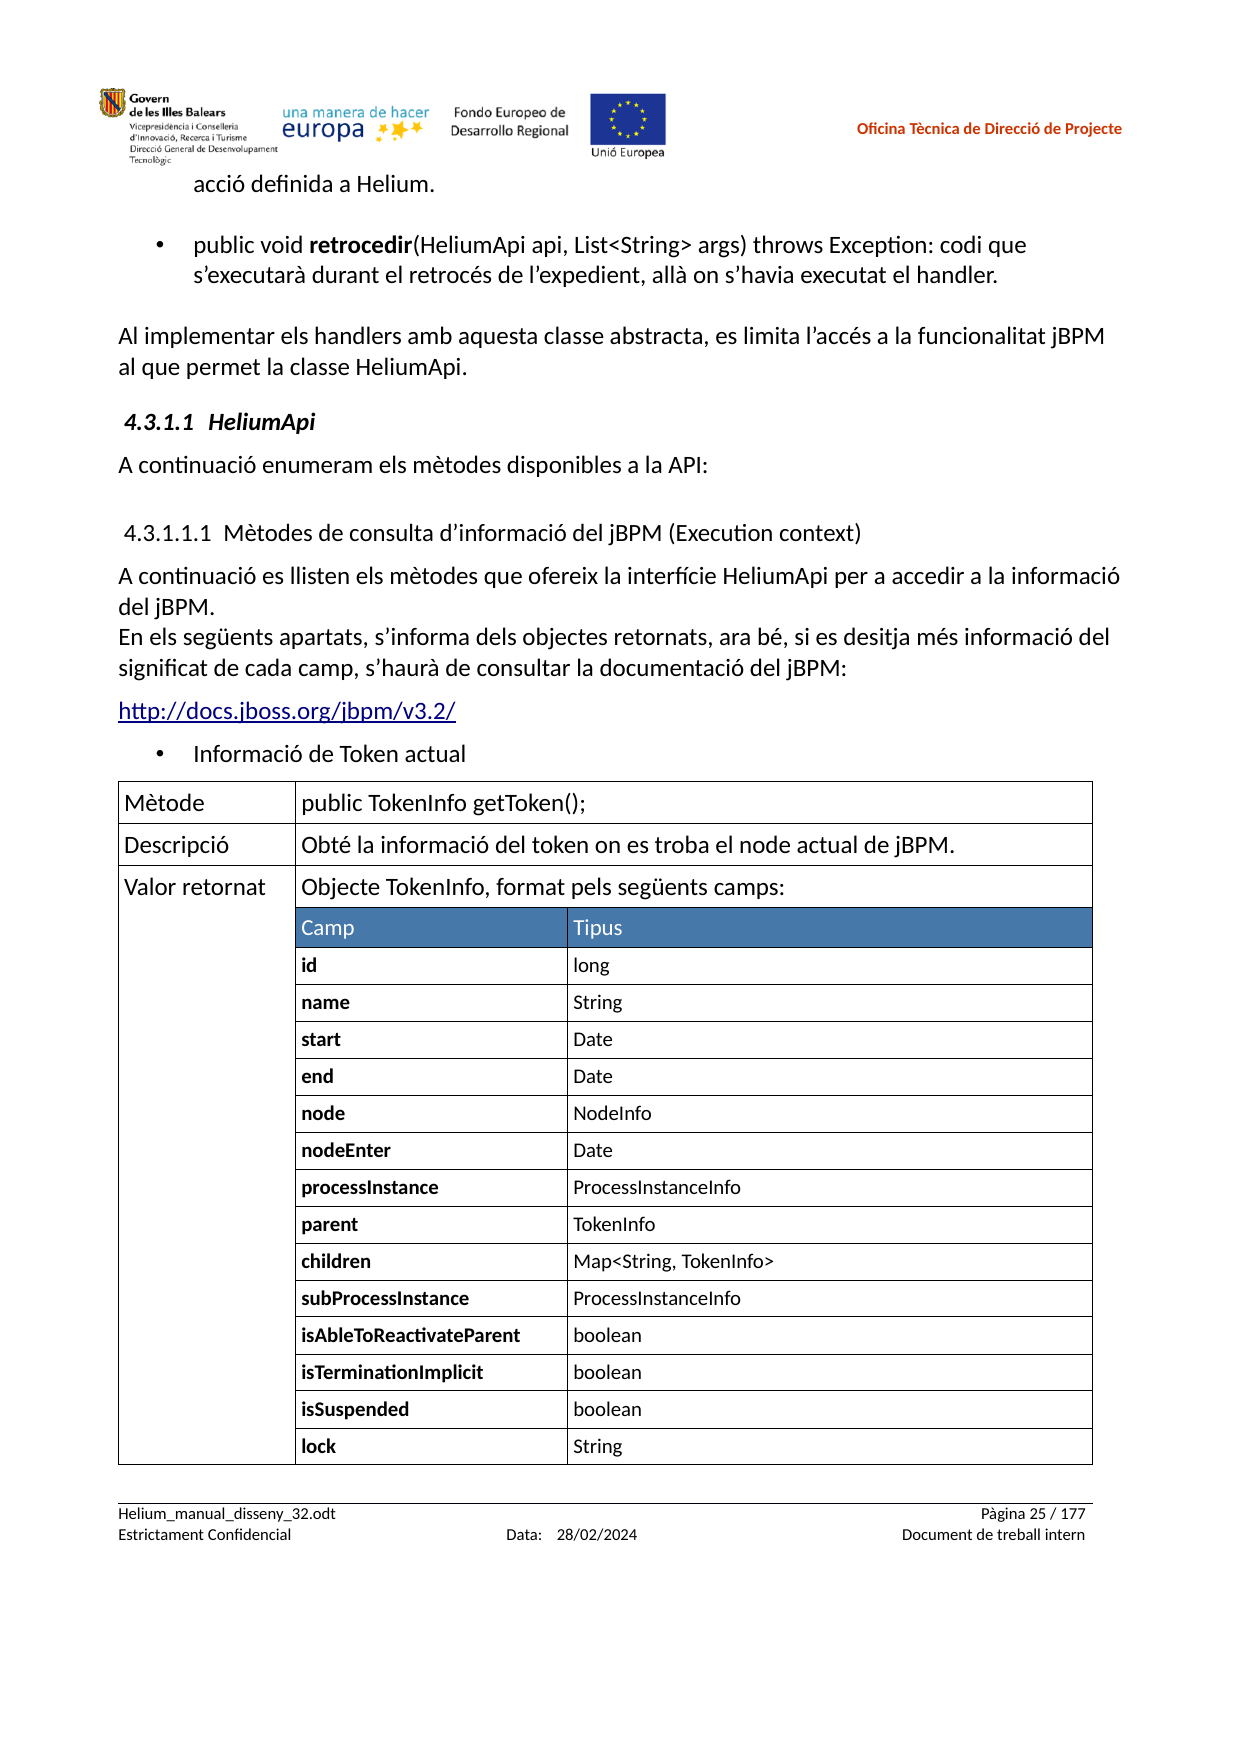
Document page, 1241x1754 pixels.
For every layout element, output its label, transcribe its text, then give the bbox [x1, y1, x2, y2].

table_cell long [568, 948, 1092, 984]
subtitle Mètodes de consulta d’informació del jBPM (Execution context) [118, 517, 1122, 548]
table_cell subProcessInstance [296, 1281, 567, 1316]
table_cell children [296, 1244, 567, 1279]
table_header public TokenInfo getToken(); [296, 782, 1092, 823]
table_cell Tipus [568, 908, 1092, 947]
table_cell Valor retornat [119, 866, 295, 1464]
table_cell ProcessInstanceInfo [568, 1281, 1092, 1316]
table_cell ProcessInstanceInfo [568, 1170, 1092, 1206]
table_cell isAbleToReactivateParent [296, 1317, 567, 1353]
subtitle HeliumApi [118, 407, 1122, 437]
table_cell Camp [296, 908, 567, 947]
table_cell processInstance [296, 1170, 567, 1206]
table_cell boolean [568, 1317, 1092, 1353]
table_cell id [296, 948, 567, 984]
table_cell Map<String, TokenInfo> [568, 1244, 1092, 1279]
table_cell Date [568, 1133, 1092, 1168]
table_cell name [296, 985, 567, 1021]
text Al implementar els handlers amb aquesta classe abstracta, es limita l’accés a la funcionalitat jBPM al que permet la classe HeliumApi. [118, 321, 1122, 382]
table_cell isTerminationImplicit [296, 1355, 567, 1390]
picture [99, 87, 668, 166]
table_cell start [296, 1022, 567, 1058]
table_cell lock [296, 1429, 567, 1464]
list public void retrocedir(HeliumApi api, List<String> args) throws Exception: codi que s’executarà durant el retrocés de l’expedient, allà on s’havia executat el handler. [156, 229, 1122, 290]
list acció definida a Helium. [156, 168, 1122, 229]
table_cell end [296, 1059, 567, 1094]
table_cell String [568, 985, 1092, 1021]
text http://docs.jboss.org/jbpm/v3.2/ [118, 695, 1122, 725]
table_cell boolean [568, 1391, 1092, 1427]
table_header Mètode [119, 782, 295, 823]
table_cell Date [568, 1022, 1092, 1058]
table_cell nodeEnter [296, 1133, 567, 1168]
table_cell TokenInfo [568, 1207, 1092, 1242]
list Informació de Token actual [156, 738, 1122, 768]
table_cell Date [568, 1059, 1092, 1094]
table_cell parent [296, 1207, 567, 1242]
text A continuació enumeram els mètodes disponibles a la API: [118, 449, 1122, 480]
table_cell isSuspended [296, 1391, 567, 1427]
text A continuació es llisten els mètodes que ofereix la interfície HeliumApi per a accedir a la informació del jBPM. En els següents apartats, s’informa dels objectes retornats, ara bé, si es desitja més informació del significat de cada camp, s’haurà de consultar la documentació del jBPM: [118, 560, 1122, 682]
table_cell Descripció [119, 824, 295, 865]
table_cell node [296, 1096, 567, 1132]
table_cell Obté la informació del token on es troba el node actual de jBPM. [296, 824, 1092, 865]
table_cell String [568, 1429, 1092, 1464]
table_cell boolean [568, 1355, 1092, 1390]
table_cell Objecte TokenInfo, format pels següents camps: [296, 866, 1092, 907]
table_cell NodeInfo [568, 1096, 1092, 1132]
